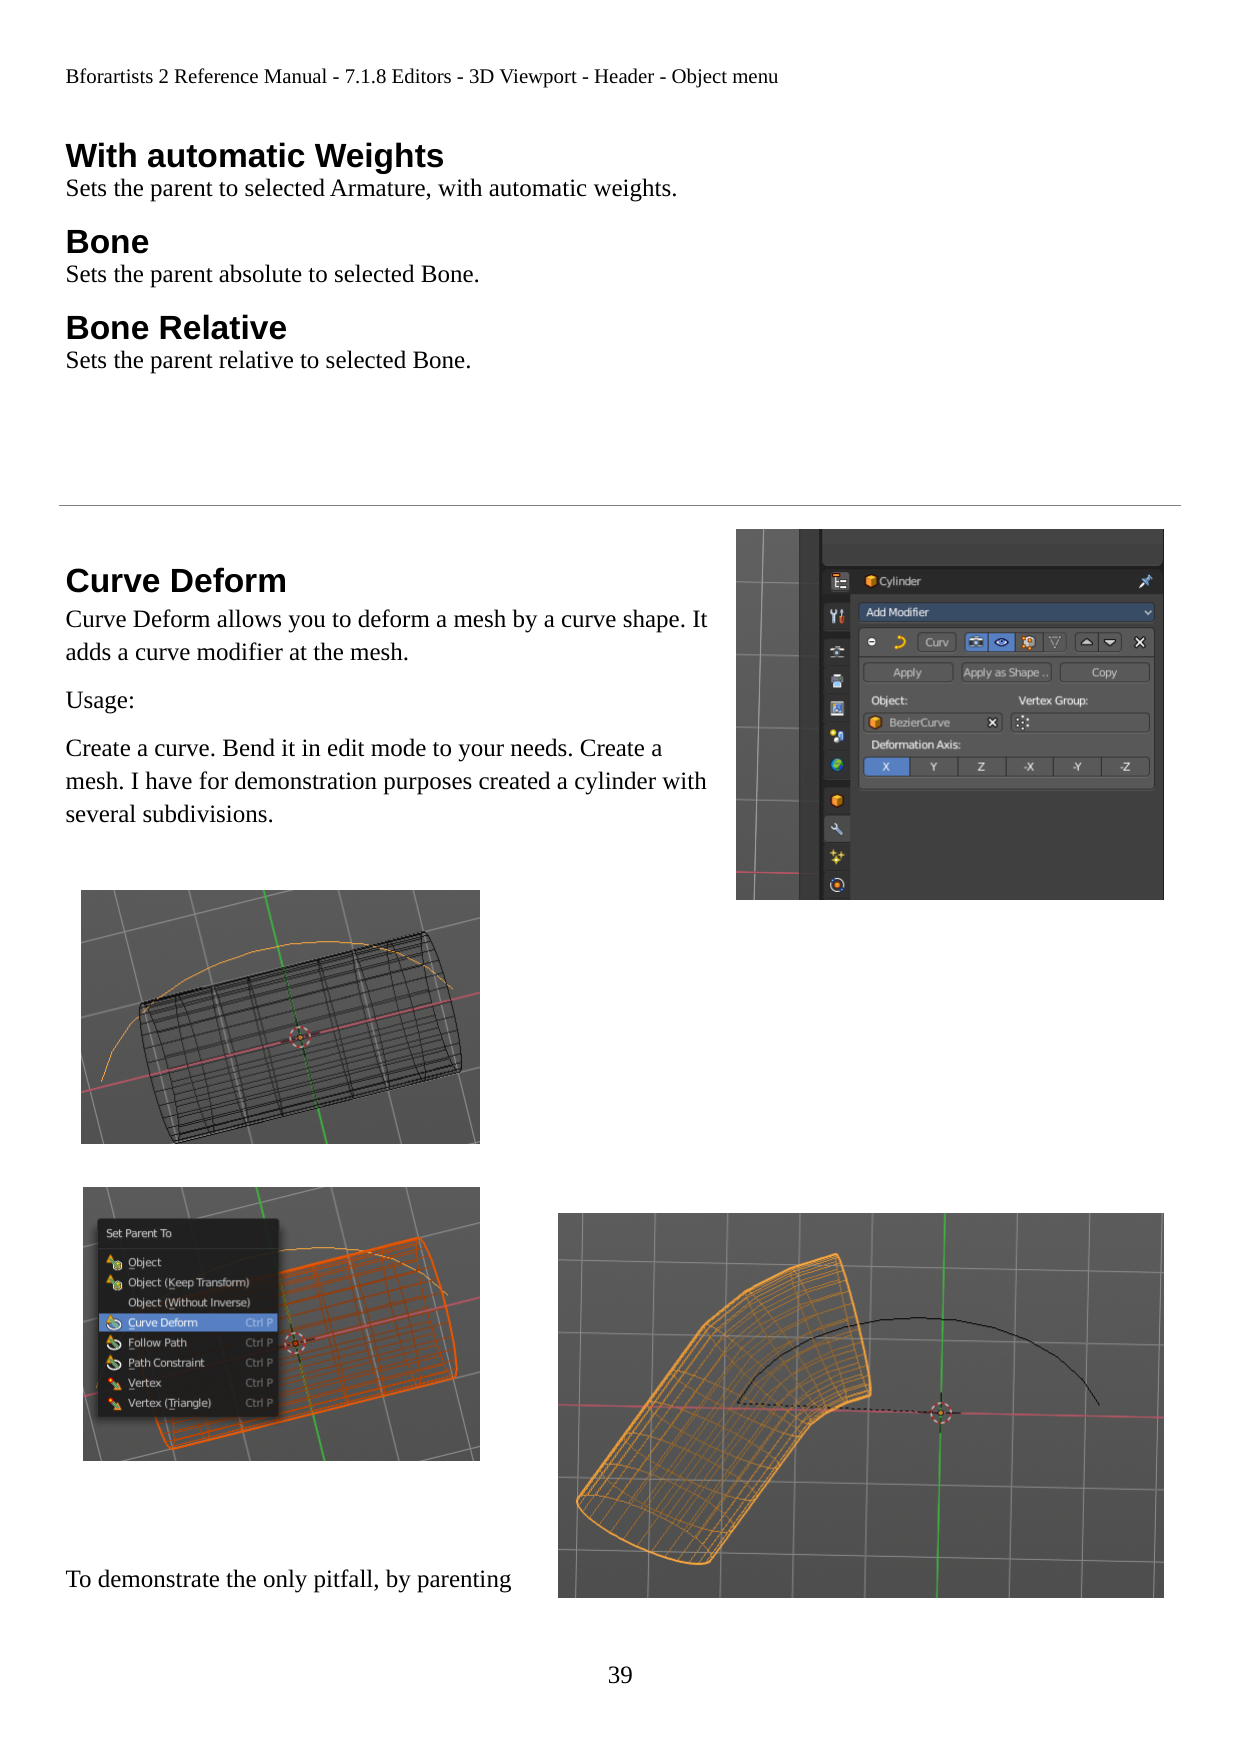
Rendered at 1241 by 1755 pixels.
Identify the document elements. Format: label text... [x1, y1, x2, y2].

text Sets the parent absolute to selected Bone. [59, 260, 1181, 288]
text [1164, 679, 1181, 713]
subtitle Bone Relative [59, 302, 1181, 346]
text Sets the parent to selected Armature, with automatic weights. [59, 174, 1181, 202]
text Create a curve. Bend it in edit mode to your needs. Create a mesh. I have for demonstration purposes created a cylinder with several subdivisions. [59, 727, 736, 828]
text Sets the parent relative to selected Bone. [59, 346, 1181, 374]
subtitle Curve Deform [59, 556, 736, 598]
text To demonstrate the only pitfall, by parenting [59, 1559, 1181, 1599]
subtitle With automatic Weights [59, 130, 1181, 174]
picture [81, 890, 480, 1144]
text Curve Deform allows you to deform a mesh by a curve shape. It adds a curve modifier at the mesh. [59, 598, 736, 666]
picture [736, 529, 1164, 900]
subtitle Bone [59, 216, 1181, 260]
subtitle [1164, 556, 1181, 598]
picture [558, 1213, 1164, 1598]
text Usage: [59, 679, 736, 713]
picture [83, 1187, 480, 1461]
